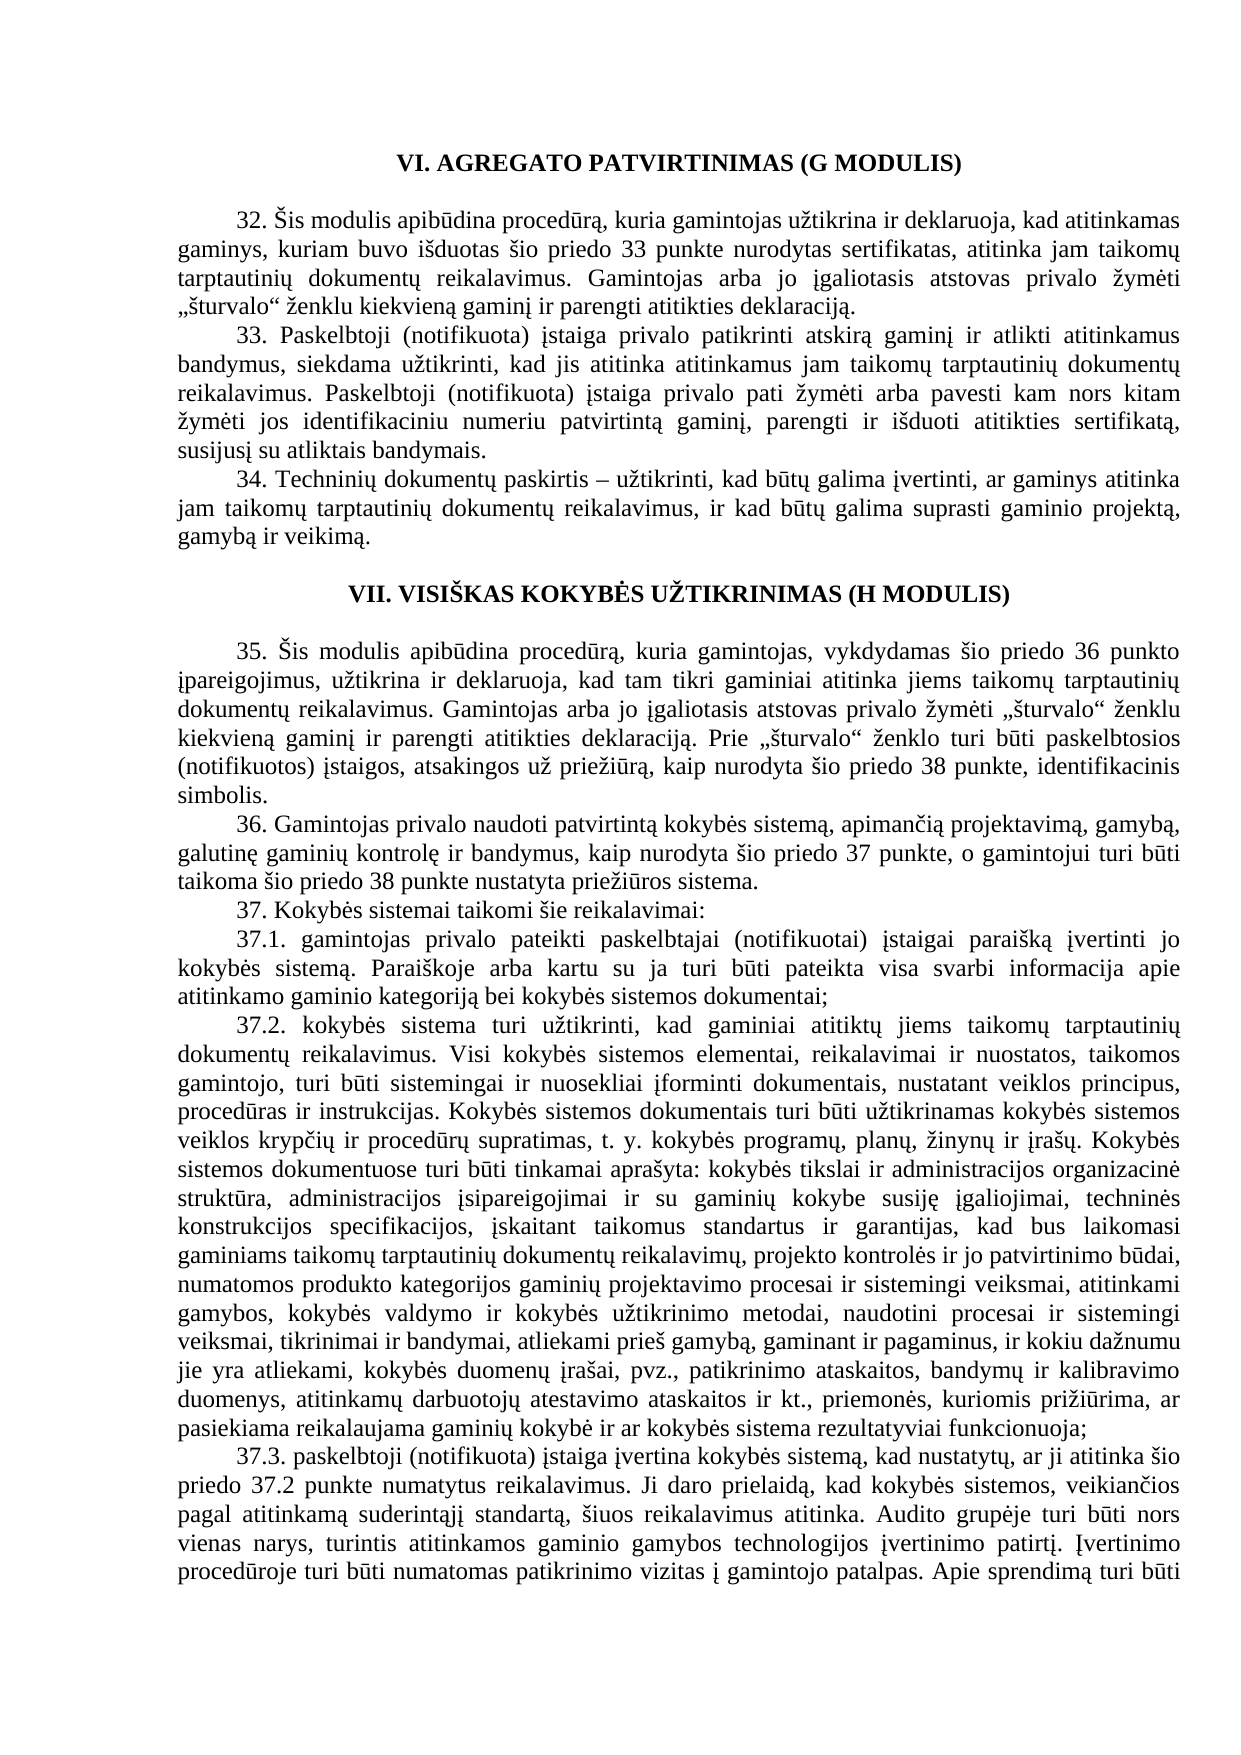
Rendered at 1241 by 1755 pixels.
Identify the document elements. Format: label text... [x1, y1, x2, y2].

text 32. Šis modulis apibūdina procedūrą, kuria gamintojas užtikrina ir deklaruoja, kad atitinkamas gaminys, kuriam buvo išduotas šio priedo 33 punkte nurodytas sertifikatas, atitinka jam taikomų tarptautinių dokumentų reikalavimus. Gamintojas arba jo įgaliotasis atstovas privalo žymėti „šturvalo“ ženklu kiekvieną gaminį ir parengti atitikties deklaraciją. [177, 205, 1181, 320]
text 35. Šis modulis apibūdina procedūrą, kuria gamintojas, vykdydamas šio priedo 36 punkto įpareigojimus, užtikrina ir deklaruoja, kad tam tikri gaminiai atitinka jiems taikomų tarptautinių dokumentų reikalavimus. Gamintojas arba jo įgaliotasis atstovas privalo žymėti „šturvalo“ ženklu kiekvieną gaminį ir parengti atitikties deklaraciją. Prie „šturvalo“ ženklo turi būti paskelbtosios (notifikuotos) įstaigos, atsakingos už priežiūrą, kaip nurodyta šio priedo 38 punkte, identifikacinis simbolis. [177, 636, 1181, 809]
text 37. Kokybės sistemai taikomi šie reikalavimai: [177, 895, 1181, 924]
text 36. Gamintojas privalo naudoti patvirtintą kokybės sistemą, apimančią projektavimą, gamybą, galutinę gaminių kontrolę ir bandymus, kaip nurodyta šio priedo 37 punkte, o gamintojui turi būti taikoma šio priedo 38 punkte nustatyta priežiūros sistema. [177, 809, 1181, 895]
text 37.1. gamintojas privalo pateikti paskelbtajai (notifikuotai) įstaigai paraišką įvertinti jo kokybės sistemą. Paraiškoje arba kartu su ja turi būti pateikta visa svarbi informacija apie atitinkamo gaminio kategoriją bei kokybės sistemos dokumentai; [177, 924, 1181, 1010]
text 34. Techninių dokumentų paskirtis – užtikrinti, kad būtų galima įvertinti, ar gaminys atitinka jam taikomų tarptautinių dokumentų reikalavimus, ir kad būtų galima suprasti gaminio projektą, gamybą ir veikimą. [177, 464, 1181, 550]
text 37.2. kokybės sistema turi užtikrinti, kad gaminiai atitiktų jiems taikomų tarptautinių dokumentų reikalavimus. Visi kokybės sistemos elementai, reikalavimai ir nuostatos, taikomos gamintojo, turi būti sistemingai ir nuosekliai įforminti dokumentais, nustatant veiklos principus, procedūras ir instrukcijas. Kokybės sistemos dokumentais turi būti užtikrinamas kokybės sistemos veiklos krypčių ir procedūrų supratimas, t. y. kokybės programų, planų, žinynų ir įrašų. Kokybės sistemos dokumentuose turi būti tinkamai aprašyta: kokybės tikslai ir administracijos organizacinė struktūra, administracijos įsipareigojimai ir su gaminių kokybe susiję įgaliojimai, techninės konstrukcijos specifikacijos, įskaitant taikomus standartus ir garantijas, kad bus laikomasi gaminiams taikomų tarptautinių dokumentų reikalavimų, projekto kontrolės ir jo patvirtinimo būdai, numatomos produkto kategorijos gaminių projektavimo procesai ir sistemingi veiksmai, atitinkami gamybos, kokybės valdymo ir kokybės užtikrinimo metodai, naudotini procesai ir sistemingi veiksmai, tikrinimai ir bandymai, atliekami prieš gamybą, gaminant ir pagaminus, ir kokiu dažnumu jie yra atliekami, kokybės duomenų įrašai, pvz., patikrinimo ataskaitos, bandymų ir kalibravimo duomenys, atitinkamų darbuotojų atestavimo ataskaitos ir kt., priemonės, kuriomis prižiūrima, ar pasiekiama reikalaujama gaminių kokybė ir ar kokybės sistema rezultatyviai funkcionuoja; [177, 1010, 1181, 1441]
text VI. AGREGATO PATVIRTINIMAS (G MODULIS) [177, 148, 1181, 176]
text VII. Visiškas kokybės užtikrinimas (H modulis) [177, 579, 1181, 608]
text 33. Paskelbtoji (notifikuota) įstaiga privalo patikrinti atskirą gaminį ir atlikti atitinkamus bandymus, siekdama užtikrinti, kad jis atitinka atitinkamus jam taikomų tarptautinių dokumentų reikalavimus. Paskelbtoji (notifikuota) įstaiga privalo pati žymėti arba pavesti kam nors kitam žymėti jos identifikaciniu numeriu patvirtintą gaminį, parengti ir išduoti atitikties sertifikatą, susijusį su atliktais bandymais. [177, 320, 1181, 464]
text 37.3. paskelbtoji (notifikuota) įstaiga įvertina kokybės sistemą, kad nustatytų, ar ji atitinka šio priedo 37.2 punkte numatytus reikalavimus. Ji daro prielaidą, kad kokybės sistemos, veikiančios pagal atitinkamą suderintąjį standartą, šiuos reikalavimus atitinka. Audito grupėje turi būti nors vienas narys, turintis atitinkamos gaminio gamybos technologijos įvertinimo patirtį. Įvertinimo procedūroje turi būti numatomas patikrinimo vizitas į gamintojo patalpas. Apie sprendimą turi būti [177, 1441, 1181, 1585]
